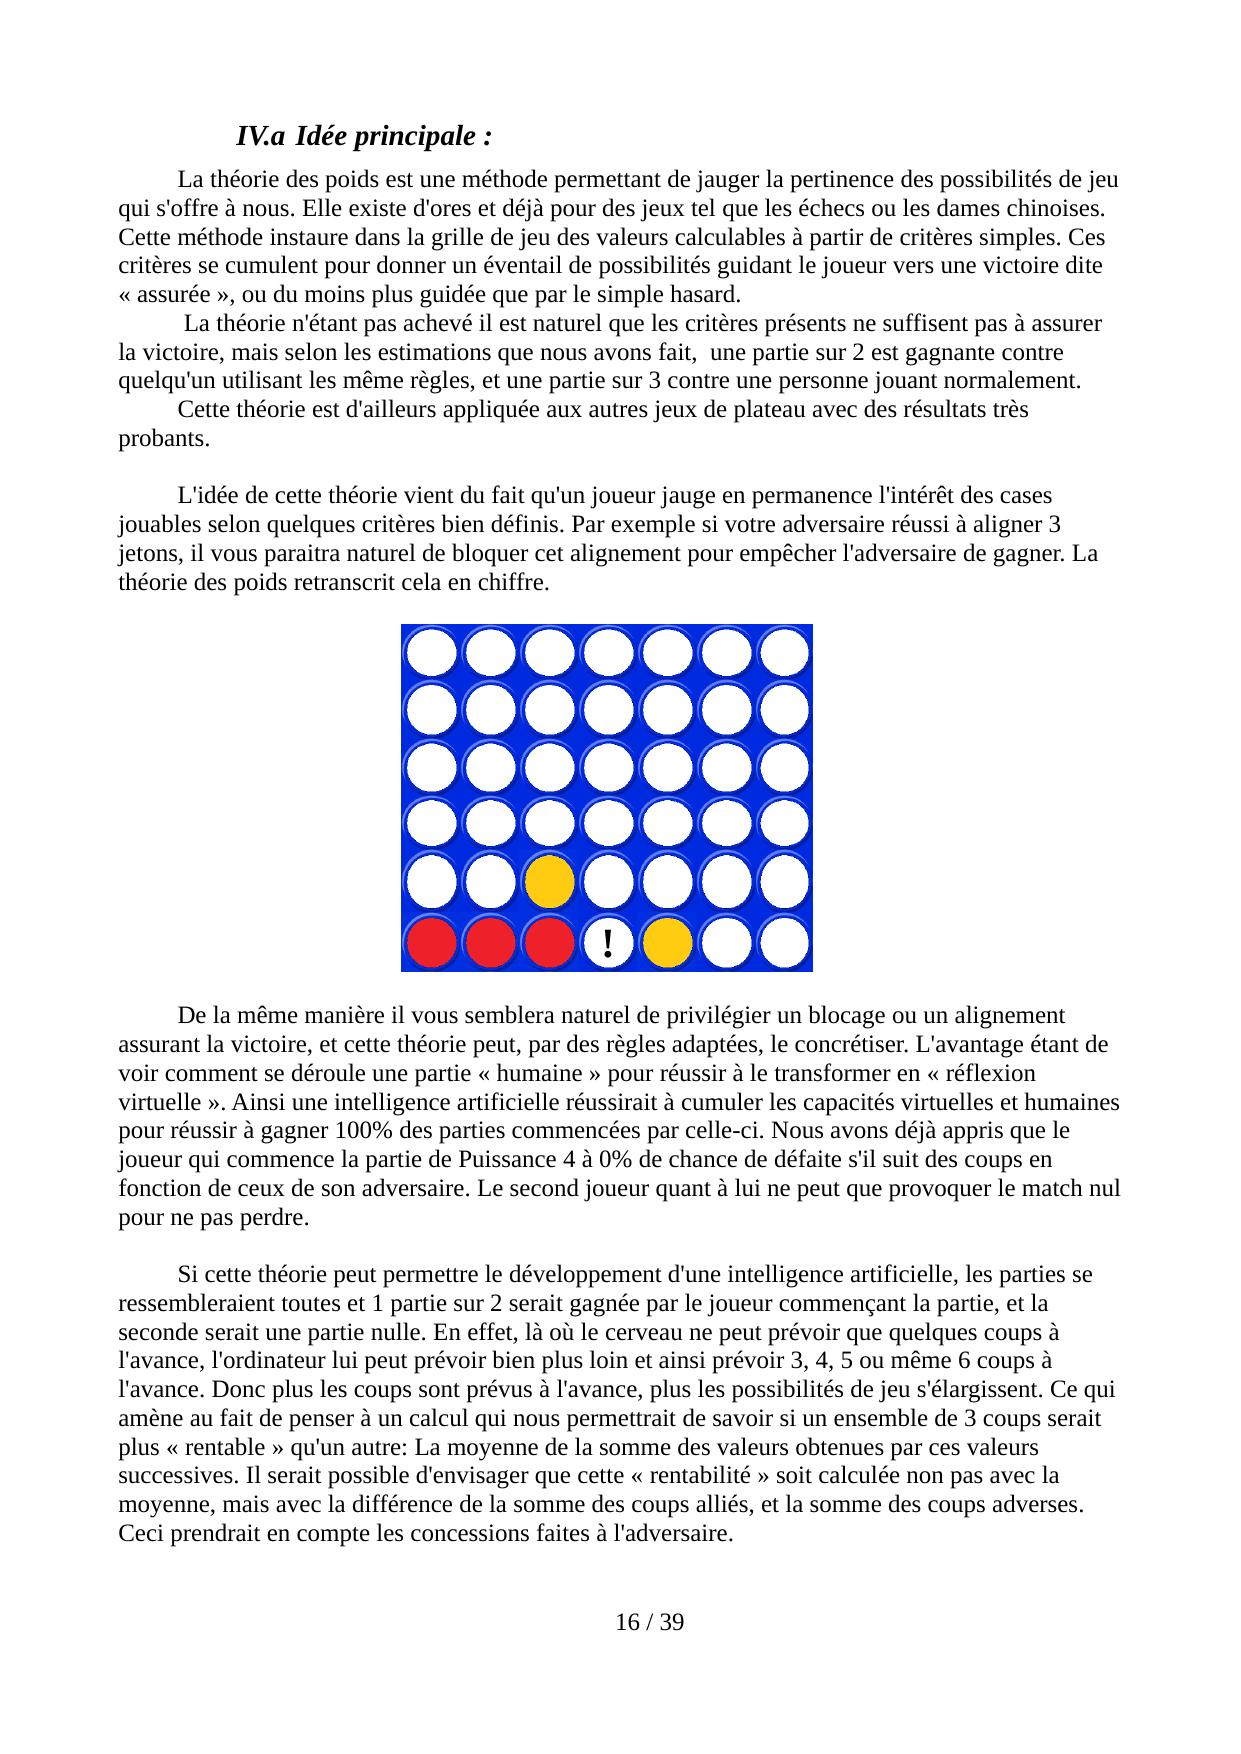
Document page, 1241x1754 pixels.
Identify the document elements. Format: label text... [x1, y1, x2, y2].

text Cette théorie est d'ailleurs appliquée aux autres jeux de plateau avec des résultats très probants. [118, 394, 1122, 452]
table_cell [578, 796, 637, 850]
text Si cette théorie peut permettre le développement d'une intelligence artificielle, les parties se ressembleraient toutes et 1 partie sur 2 serait gagnée par le joueur commençant la partie, et la seconde serait une partie nulle. En effet, là où le cerveau ne peut prévoir que quelques coups à l'avance, l'ordinateur lui peut prévoir bien plus loin et ainsi prévoir 3, 4, 5 ou même 6 coups à l'avance. Donc plus les coups sont prévus à l'avance, plus les possibilités de jeu s'élargissent. Ce qui amène au fait de penser à un calcul qui nous permettrait de savoir si un ensemble de 3 coups serait plus « rentable » qu'un autre: La moyenne de la somme des valeurs obtenues par ces valeurs successives. Il serait possible d'envisager que cette « rentabilité » soit calculée non pas avec la moyenne, mais avec la différence de la somme des coups alliés, et la somme des coups adverses. Ceci prendrait en compte les concessions faites à l'adversaire. [118, 1259, 1122, 1547]
table_header [755, 624, 812, 680]
table_cell [637, 850, 696, 912]
table_cell [460, 913, 519, 972]
table_cell [578, 739, 637, 796]
table_cell [755, 850, 812, 912]
table_cell [696, 739, 755, 796]
text L'idée de cette théorie vient du fait qu'un joueur jauge en permanence l'intérêt des cases jouables selon quelques critères bien définis. Par exemple si votre adversaire réussi à aligner 3 jetons, il vous paraitra naturel de bloquer cet alignement pour empêcher l'adversaire de gagner. La théorie des poids retranscrit cela en chiffre. [118, 480, 1122, 595]
picture [401, 624, 813, 972]
table_cell [401, 796, 460, 850]
table_cell [401, 913, 460, 972]
table_cell [696, 796, 755, 850]
table_cell [696, 913, 755, 972]
table_header [696, 624, 755, 680]
table_header [637, 624, 696, 680]
table_header [519, 624, 578, 680]
table_cell [755, 796, 812, 850]
table_cell [401, 680, 460, 739]
table_cell [401, 739, 460, 796]
table_cell [519, 796, 578, 850]
table_cell [696, 680, 755, 739]
table_header [578, 624, 637, 680]
table_cell [519, 739, 578, 796]
table_header [401, 624, 460, 680]
table_cell [637, 739, 696, 796]
table_cell [578, 850, 637, 912]
table_cell [755, 739, 812, 796]
table_cell [460, 850, 519, 912]
table_cell [519, 680, 578, 739]
table_header [460, 624, 519, 680]
table_cell [578, 680, 637, 739]
table_cell [460, 680, 519, 739]
subtitle Idée principale : [236, 118, 1122, 152]
table_cell [637, 913, 696, 972]
table_cell [519, 850, 578, 912]
text De la même manière il vous semblera naturel de privilégier un blocage ou un alignement assurant la victoire, et cette théorie peut, par des règles adaptées, le concrétiser. L'avantage étant de voir comment se déroule une partie « humaine » pour réussir à le transformer en « réflexion virtuelle ». Ainsi une intelligence artificielle réussirait à cumuler les capacités virtuelles et humaines pour réussir à gagner 100% des parties commencées par celle-ci. Nous avons déjà appris que le joueur qui commence la partie de Puissance 4 à 0% de chance de défaite s'il suit des coups en fonction de ceux de son adversaire. Le second joueur quant à lui ne peut que provoquer le match nul pour ne pas perdre. [118, 1001, 1122, 1231]
table_cell [637, 680, 696, 739]
table_cell [460, 739, 519, 796]
table_cell ! [578, 913, 637, 972]
table_cell [401, 850, 460, 912]
table_cell [637, 796, 696, 850]
table_cell [519, 913, 578, 972]
table_cell [755, 680, 812, 739]
text La théorie des poids est une méthode permettant de jauger la pertinence des possibilités de jeu qui s'offre à nous. Elle existe d'ores et déjà pour des jeux tel que les échecs ou les dames chinoises. Cette méthode instaure dans la grille de jeu des valeurs calculables à partir de critères simples. Ces critères se cumulent pour donner un éventail de possibilités guidant le joueur vers une victoire dite « assurée », ou du moins plus guidée que par le simple hasard. [118, 164, 1122, 308]
text La théorie n'étant pas achevé il est naturel que les critères présents ne suffisent pas à assurer la victoire, mais selon les estimations que nous avons fait, une partie sur 2 est gagnante contre quelqu'un utilisant les même règles, et une partie sur 3 contre une personne jouant normalement. [118, 308, 1122, 394]
table_cell [755, 913, 812, 972]
table_cell [460, 796, 519, 850]
table_cell [696, 850, 755, 912]
